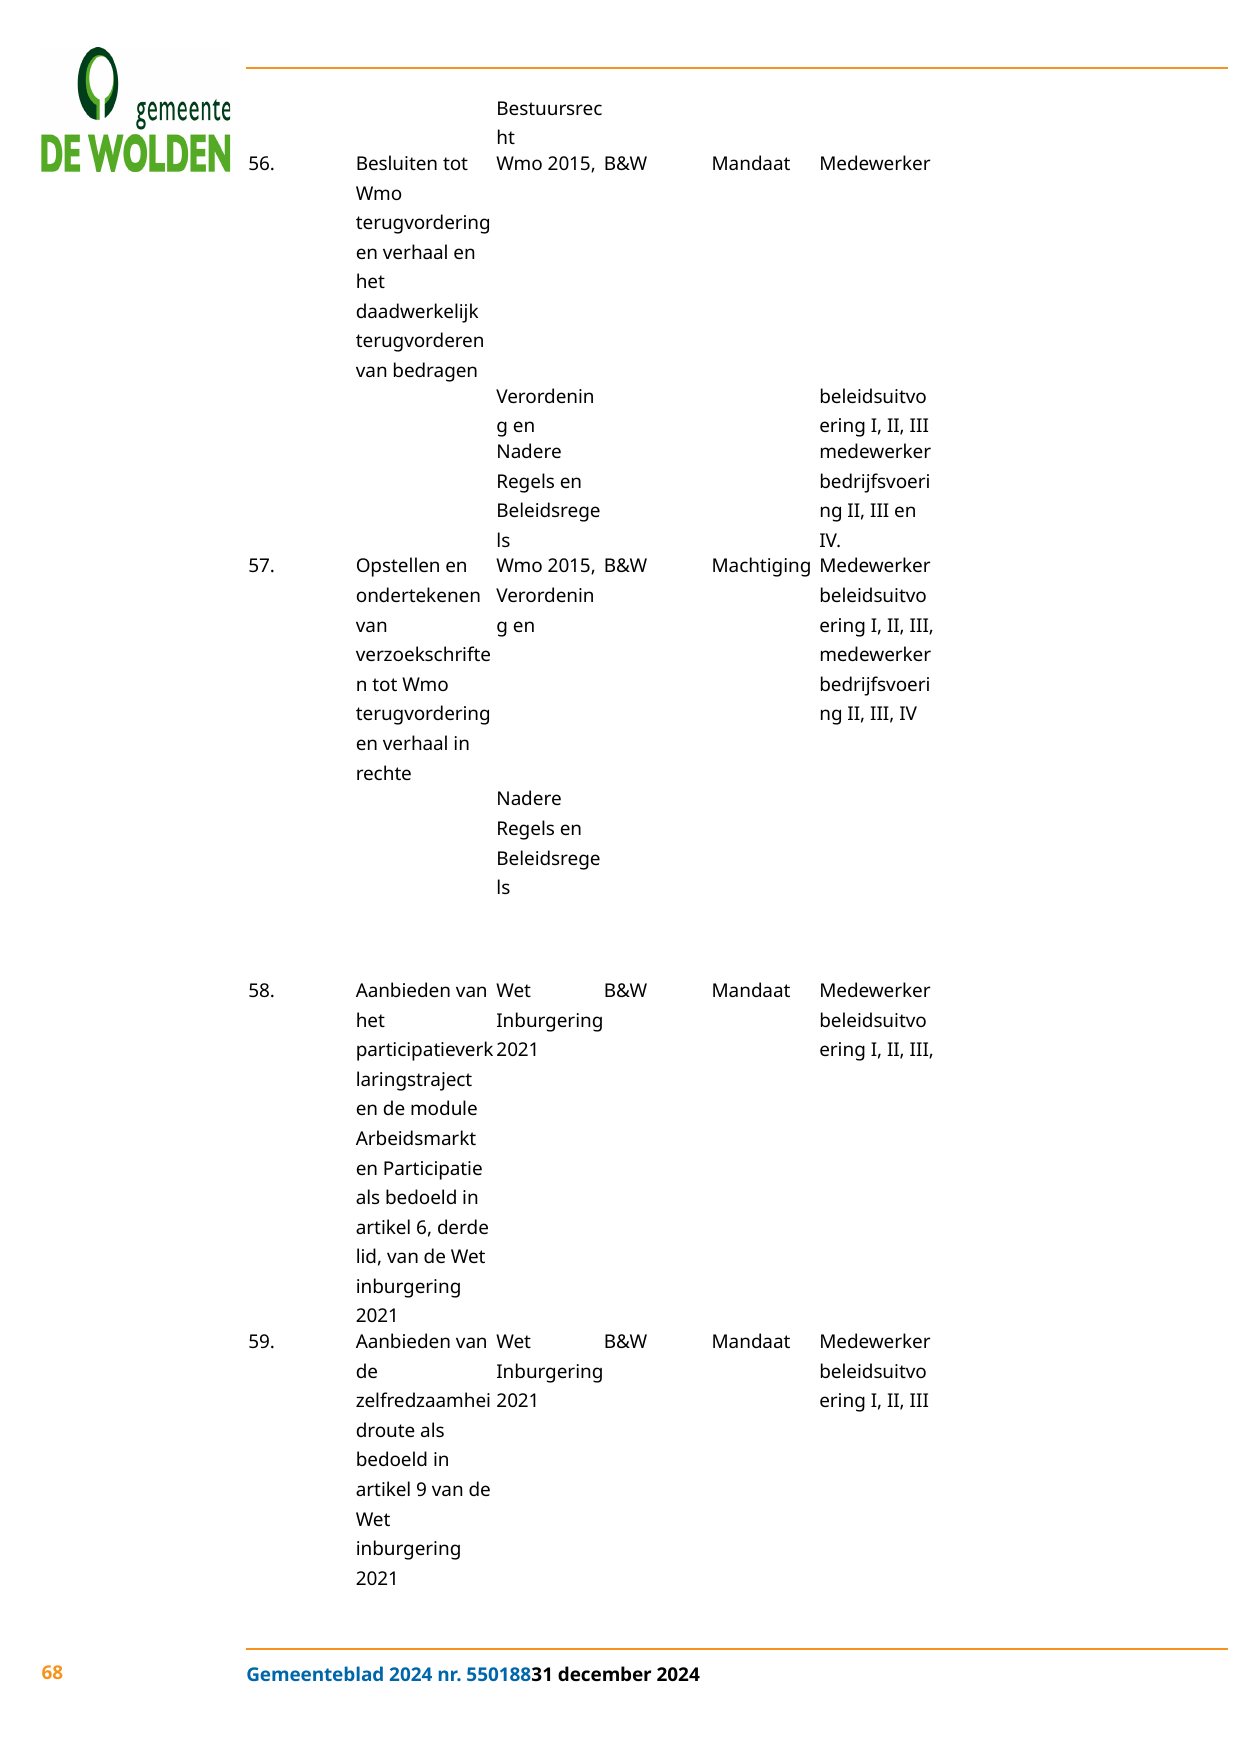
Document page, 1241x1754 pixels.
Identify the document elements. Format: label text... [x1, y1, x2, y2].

table_cell 56. [248, 150, 356, 383]
table_cell [936, 438, 1044, 553]
table_cell [711, 900, 819, 926]
table_cell [1044, 786, 1152, 900]
table_cell [248, 95, 356, 150]
table_cell [1044, 926, 1152, 951]
table_cell 58. [248, 977, 356, 1328]
table_cell [819, 926, 936, 951]
table_cell [936, 926, 1044, 951]
table_cell [604, 438, 711, 553]
table_cell [604, 900, 711, 926]
table_cell [819, 900, 936, 926]
table_cell [496, 926, 604, 951]
table_cell [711, 95, 819, 150]
table_cell B&W [604, 150, 711, 383]
table_cell [248, 900, 356, 926]
table_cell Bestuursrecht [496, 95, 604, 150]
table_cell [711, 438, 819, 553]
table_cell [356, 900, 496, 926]
table_cell [248, 383, 356, 438]
table_cell Medewerker beleidsuitvoering I, II, III [819, 1328, 936, 1591]
table_cell [604, 786, 711, 900]
table_cell Nadere Regels en Beleidsregels [496, 786, 604, 900]
table_cell Machtiging [711, 553, 819, 786]
table_cell Mandaat [711, 150, 819, 383]
table_cell B&W [604, 553, 711, 786]
table_cell [1044, 438, 1152, 553]
table_cell [711, 786, 819, 900]
table_cell [604, 95, 711, 150]
table_cell [819, 95, 936, 150]
table_cell [1044, 951, 1152, 977]
table_cell [604, 926, 711, 951]
table_cell [248, 926, 356, 951]
table_cell [604, 383, 711, 438]
table_cell [936, 150, 1044, 383]
table_cell [356, 926, 496, 951]
table_cell [936, 786, 1044, 900]
table_cell 57. [248, 553, 356, 786]
table_cell [711, 926, 819, 951]
table_cell Opstellen en ondertekenen van verzoekschriften tot Wmo terugvordering en verhaal in rechte [356, 553, 496, 786]
table_cell Besluiten tot Wmo terugvordering en verhaal en het daadwerkelijk terugvorderen van bedragen [356, 150, 496, 383]
picture [41, 47, 231, 172]
table_cell [356, 438, 496, 553]
table_cell Wet Inburgering 2021 [496, 1328, 604, 1591]
table_cell [248, 951, 356, 977]
table_cell [936, 383, 1044, 438]
table_cell [356, 786, 496, 900]
table_cell [1044, 977, 1152, 1328]
table_cell [496, 951, 604, 977]
table_cell Verordening en [496, 383, 604, 438]
table_cell 59. [248, 1328, 356, 1591]
table_cell [936, 95, 1044, 150]
table_cell [936, 977, 1044, 1328]
table_cell [248, 438, 356, 553]
table_cell [496, 900, 604, 926]
table_cell Mandaat [711, 977, 819, 1328]
table_cell B&W [604, 1328, 711, 1591]
table_cell Aanbieden van het participatieverklaringstraject en de module Arbeidsmarkt en Participatie als bedoeld in artikel 6, derde lid, van de Wet inburgering 2021 [356, 977, 496, 1328]
table_cell Wmo 2015, [496, 150, 604, 383]
table_cell Aanbieden van de zelfredzaamheidroute als bedoeld in artikel 9 van de Wet inburgering 2021 [356, 1328, 496, 1591]
table_cell [356, 383, 496, 438]
table_cell [1044, 1328, 1152, 1591]
table_cell [819, 951, 936, 977]
table_cell beleidsuitvoering I, II, III [819, 383, 936, 438]
table_cell [936, 951, 1044, 977]
table_cell Nadere Regels en Beleidsregels [496, 438, 604, 553]
table_cell [711, 383, 819, 438]
table_cell [936, 1328, 1044, 1591]
table_cell Medewerker beleidsuitvoering I, II, III, medewerker bedrijfsvoering II, III, IV [819, 553, 936, 786]
table_cell Medewerker [819, 150, 936, 383]
table_cell [356, 951, 496, 977]
table_cell medewerker bedrijfsvoering II, III en IV. [819, 438, 936, 553]
table_cell [356, 95, 496, 150]
table_cell [1044, 150, 1152, 383]
table_cell Mandaat [711, 1328, 819, 1591]
table_cell [248, 786, 356, 900]
table_cell [936, 900, 1044, 926]
table_cell Wmo 2015, Verordening en [496, 553, 604, 786]
table_cell [1044, 383, 1152, 438]
table_cell [1044, 553, 1152, 786]
table_cell Medewerker beleidsuitvoering I, II, III, [819, 977, 936, 1328]
table_cell [819, 786, 936, 900]
table_cell [604, 951, 711, 977]
table_cell [936, 553, 1044, 786]
table_cell B&W [604, 977, 711, 1328]
table_cell [1044, 900, 1152, 926]
table_cell Wet Inburgering 2021 [496, 977, 604, 1328]
table_cell [711, 951, 819, 977]
table_cell [1044, 95, 1152, 150]
